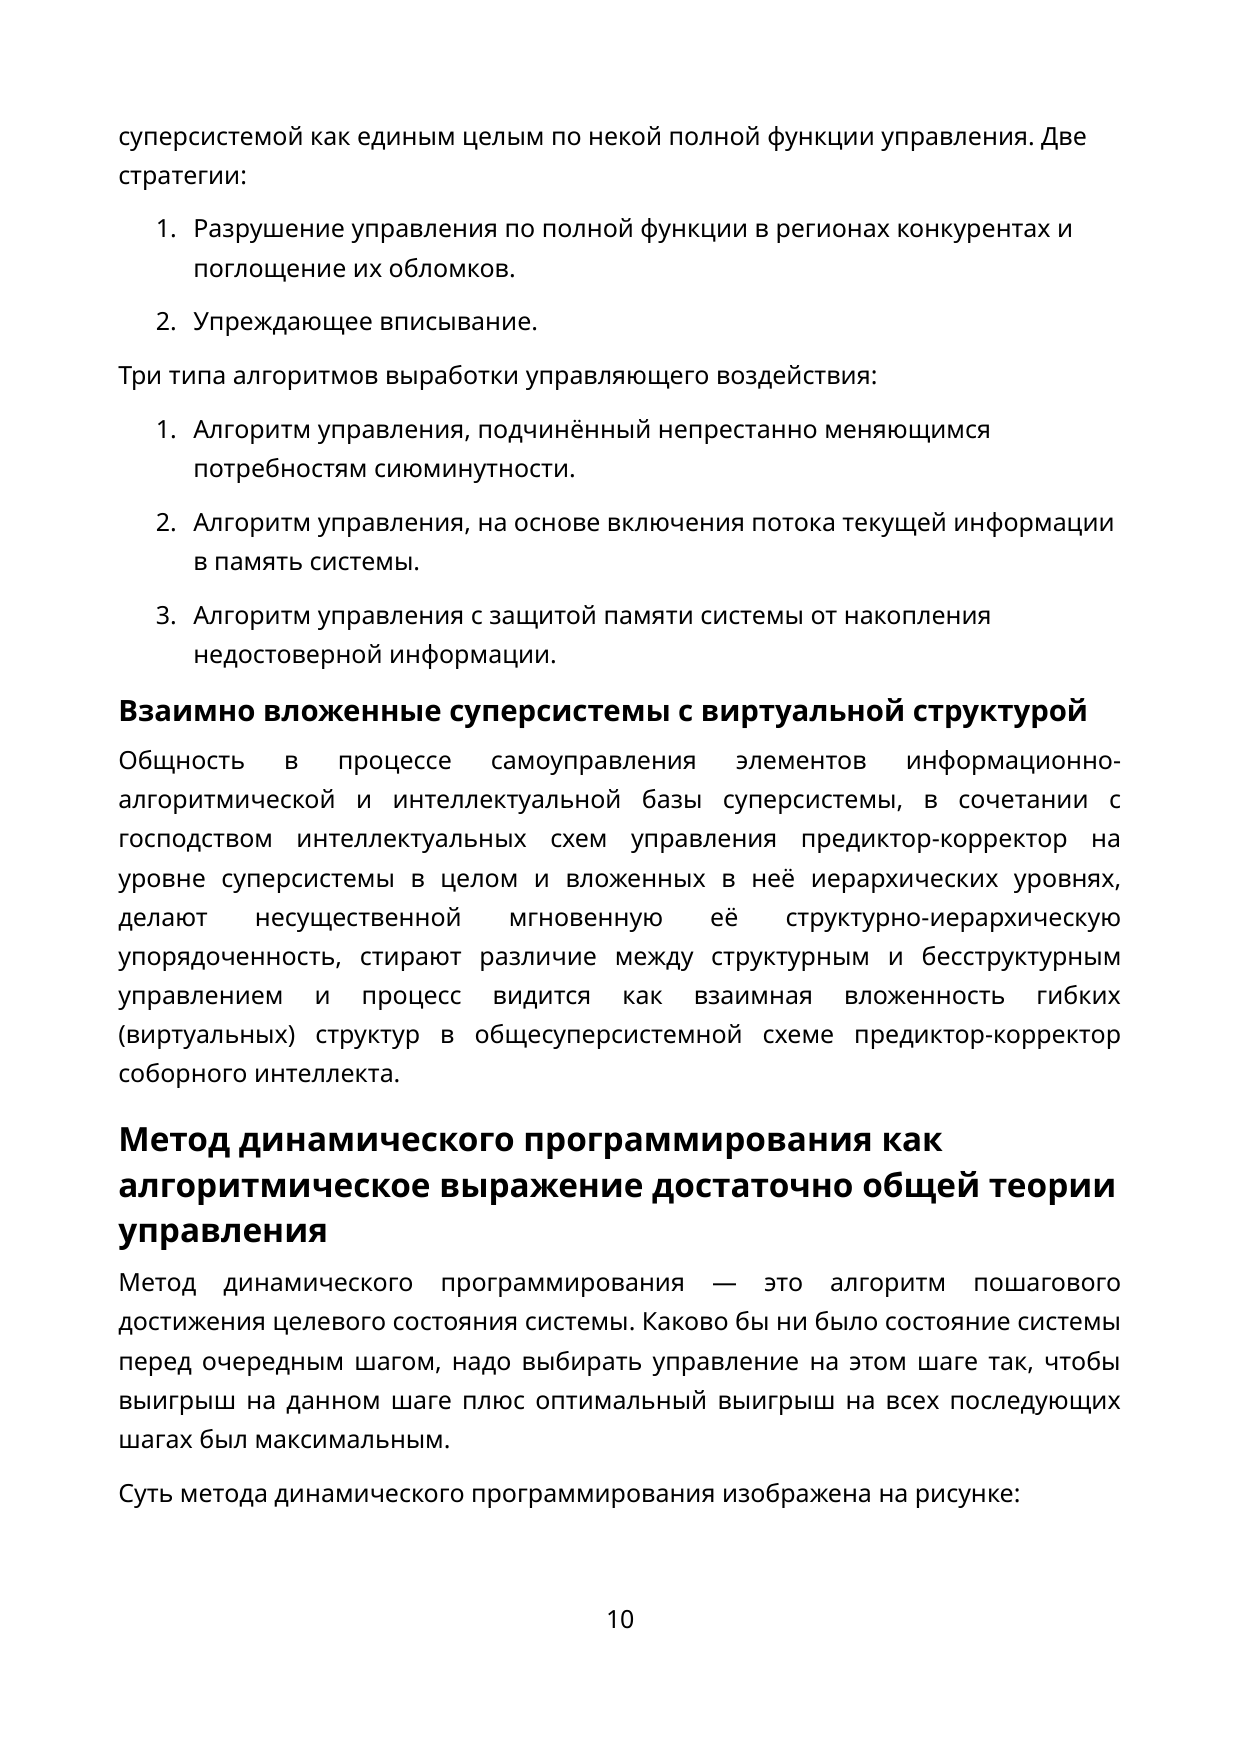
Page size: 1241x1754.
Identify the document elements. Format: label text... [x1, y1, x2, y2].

text Общность в процессе самоуправления элементов информационно-алгоритмической и интеллектуальной базы суперсистемы, в сочетании с господством интеллектуальных схем управления предиктор-корректор на уровне суперсистемы в целом и вложенных в неё иерархических уровнях, делают несущественной мгновенную её структурно-иерархическую упорядоченность, стирают различие между структурным и бесструктурным управлением и процесс видится как взаимная вложенность гибких (виртуальных) структур в общесуперсистемной схеме предиктор-корректор соборного интеллекта. [118, 743, 1122, 1090]
list Алгоритм управления, подчинённый непрестанно меняющимся потребностям сиюминутности. [156, 411, 1122, 485]
subtitle Взаимно вложенные суперсистемы с виртуальной структурой [118, 690, 1122, 730]
text суперсистемой как единым целым по некой полной функции управления. Две стратегии: [118, 118, 1122, 191]
list Разрушение управления по полной функции в регионах конкурентах и поглощение их обломков. [156, 211, 1122, 284]
text Три типа алгоритмов выработки управляющего воздействия: [118, 358, 1122, 392]
text Суть метода динамического программирования изображена на рисунке: [118, 1475, 1122, 1509]
subtitle Метод динамического программирования как алгоритмическое выражение достаточно общей теории управления [118, 1116, 1122, 1252]
list Упреждающее вписывание. [156, 304, 1122, 338]
list Алгоритм управления, на основе включения потока текущей информации в память системы. [156, 504, 1122, 578]
list Алгоритм управления с защитой памяти системы от накопления недостоверной информации. [156, 597, 1122, 671]
text Метод динамического программирования — это алгоритм пошагового достижения целевого состояния системы. Каково бы ни было состояние системы перед очередным шагом, надо выбирать управление на этом шаге так, чтобы выигрыш на данном шаге плюс оптимальный выигрыш на всех последующих шагах был максимальным. [118, 1265, 1122, 1456]
